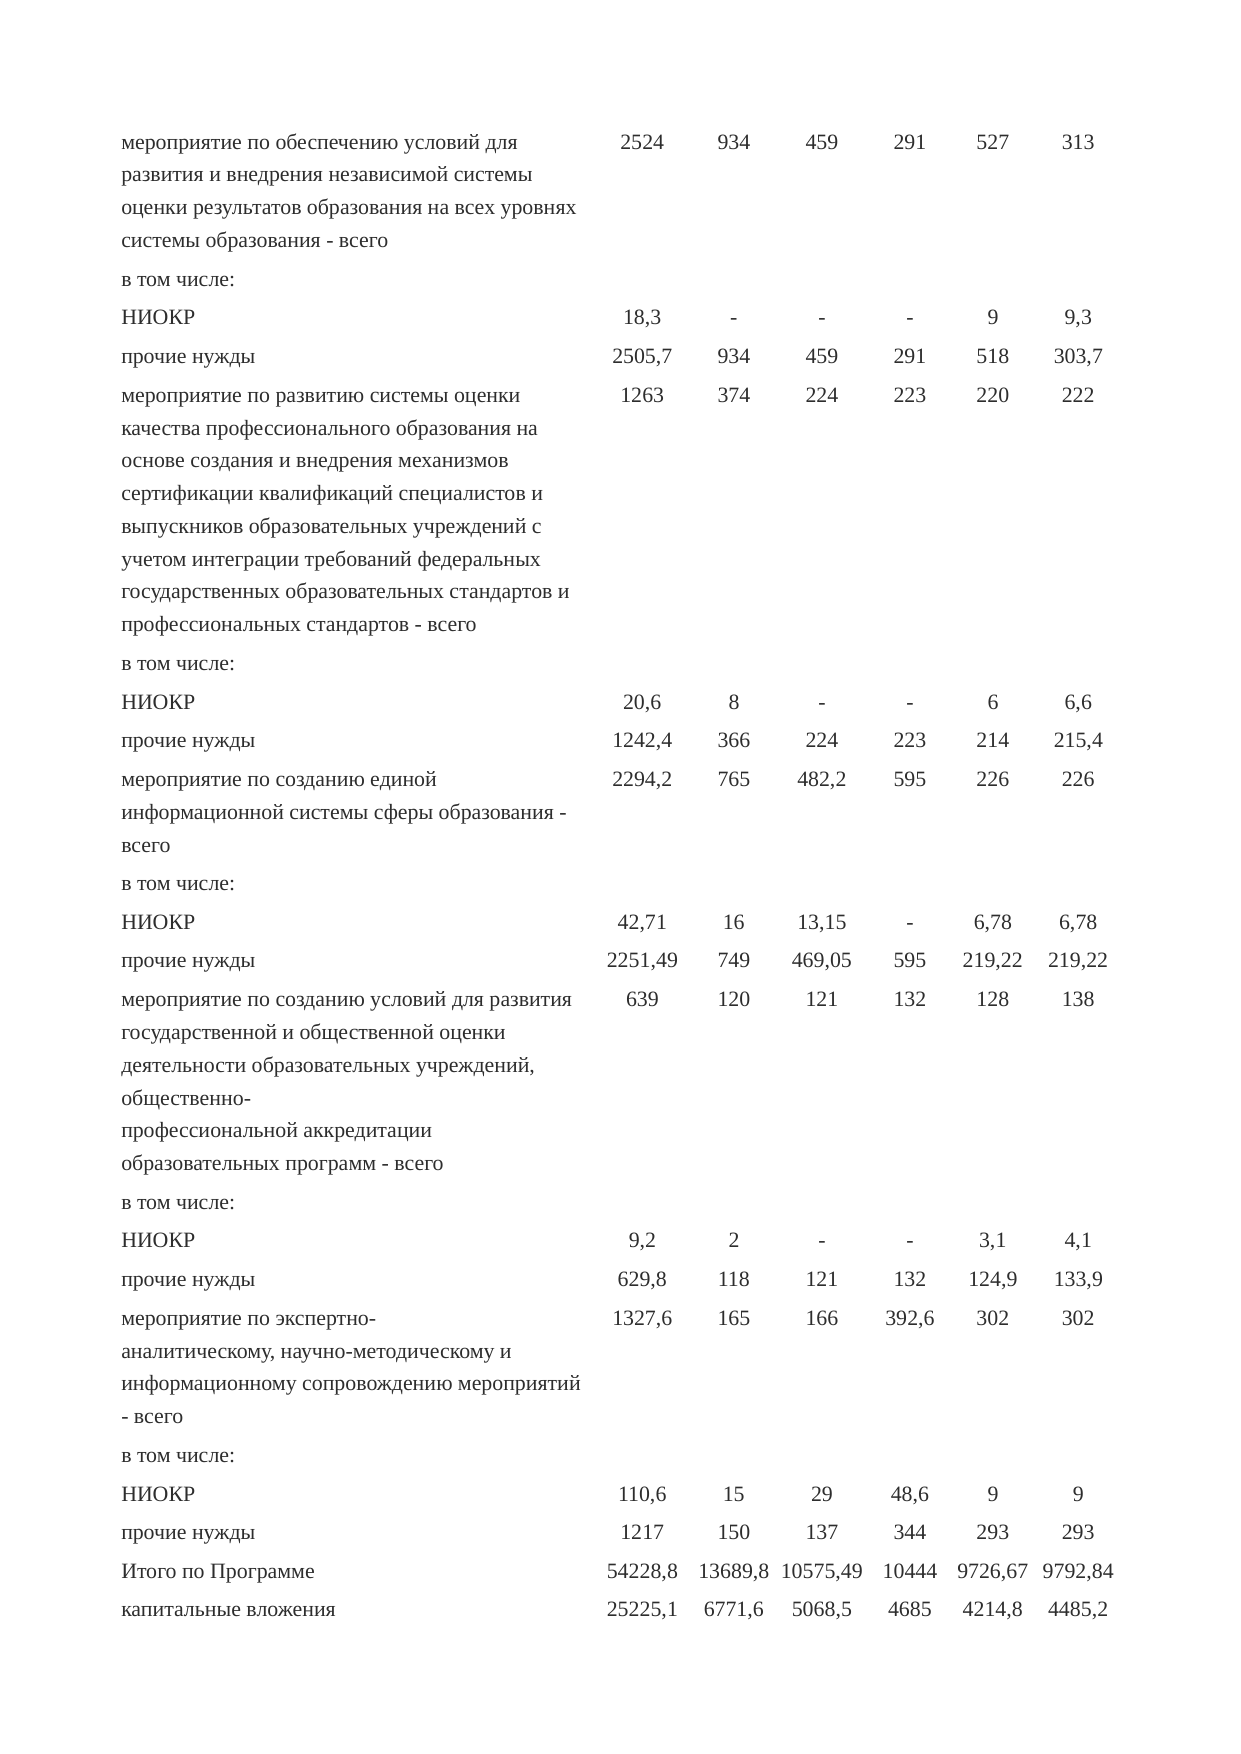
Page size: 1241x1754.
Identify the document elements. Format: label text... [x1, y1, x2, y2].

table_cell - [868, 898, 951, 937]
table_cell в том числе: [118, 1431, 592, 1470]
table_cell [1034, 1431, 1122, 1470]
table_cell 13,15 [775, 898, 868, 937]
table_cell 518 [951, 333, 1034, 371]
table_cell 291 [868, 118, 951, 255]
table_cell НИОКР [118, 294, 592, 332]
table_cell 132 [868, 1256, 951, 1294]
table_cell 1217 [592, 1509, 692, 1547]
table_cell 226 [951, 755, 1034, 860]
table_cell [775, 860, 868, 898]
table_cell 224 [775, 717, 868, 755]
table_cell 595 [868, 937, 951, 976]
table_cell 120 [692, 976, 775, 1178]
table_cell 42,71 [592, 898, 692, 937]
table_cell прочие нужды [118, 1509, 592, 1547]
table_cell 219,22 [951, 937, 1034, 976]
table_cell 13689,8 [692, 1547, 775, 1586]
table_cell прочие нужды [118, 937, 592, 976]
table_cell 344 [868, 1509, 951, 1547]
table_cell 121 [775, 1256, 868, 1294]
table_cell 137 [775, 1509, 868, 1547]
table_cell [775, 1178, 868, 1217]
table_cell 166 [775, 1294, 868, 1431]
table_cell [692, 1431, 775, 1470]
table_cell [1034, 640, 1122, 678]
table_cell 132 [868, 976, 951, 1178]
table_cell 6,78 [1034, 898, 1122, 937]
table_cell 749 [692, 937, 775, 976]
table_cell 2294,2 [592, 755, 692, 860]
table_cell - [775, 1217, 868, 1256]
table_cell мероприятие по созданию условий для развития государственной и общественной оценки деятельности образовательных учреждений, общественно- профессиональной аккредитации образовательных программ - всего [118, 976, 592, 1178]
table_cell 629,8 [592, 1256, 692, 1294]
table_cell [951, 1431, 1034, 1470]
table_cell 16 [692, 898, 775, 937]
table_cell 459 [775, 333, 868, 371]
table_cell [592, 255, 692, 294]
table_cell [692, 860, 775, 898]
table_cell - [692, 294, 775, 332]
table_cell 459 [775, 118, 868, 255]
table_cell 5068,5 [775, 1586, 868, 1624]
table_cell мероприятие по развитию системы оценки качества профессионального образования на основе создания и внедрения механизмов сертификации квалификаций специалистов и выпускников образовательных учреждений с учетом интеграции требований федеральных государственных образовательных стандартов и профессиональных стандартов - всего [118, 371, 592, 639]
table_cell 128 [951, 976, 1034, 1178]
table_cell 303,7 [1034, 333, 1122, 371]
table_cell 224 [775, 371, 868, 639]
table_cell 9,3 [1034, 294, 1122, 332]
table_cell мероприятие по созданию единой информационной системы сферы образования - всего [118, 755, 592, 860]
table_cell 3,1 [951, 1217, 1034, 1256]
table_cell 48,6 [868, 1470, 951, 1509]
table_cell 223 [868, 717, 951, 755]
table_cell мероприятие по обеспечению условий для развития и внедрения независимой системы оценки результатов образования на всех уровнях системы образования - всего [118, 118, 592, 255]
table_cell 8 [692, 678, 775, 717]
table_cell [951, 640, 1034, 678]
table_cell 118 [692, 1256, 775, 1294]
table_cell [868, 1178, 951, 1217]
table_cell 9792,84 [1034, 1547, 1122, 1586]
table_cell 110,6 [592, 1470, 692, 1509]
table_cell [951, 255, 1034, 294]
table_cell [868, 255, 951, 294]
table_cell 6,6 [1034, 678, 1122, 717]
table_cell [692, 255, 775, 294]
table_cell - [775, 678, 868, 717]
table_cell в том числе: [118, 255, 592, 294]
table_cell прочие нужды [118, 1256, 592, 1294]
table_cell капитальные вложения [118, 1586, 592, 1624]
table_cell 374 [692, 371, 775, 639]
table_cell [951, 860, 1034, 898]
table_cell [868, 860, 951, 898]
table_cell в том числе: [118, 860, 592, 898]
table_cell 2 [692, 1217, 775, 1256]
table_cell в том числе: [118, 1178, 592, 1217]
table_cell [1034, 860, 1122, 898]
table_cell 302 [951, 1294, 1034, 1431]
table_cell 121 [775, 976, 868, 1178]
table_cell 302 [1034, 1294, 1122, 1431]
table_cell 10575,49 [775, 1547, 868, 1586]
table_cell 934 [692, 333, 775, 371]
table_cell 1263 [592, 371, 692, 639]
table_cell 9 [951, 294, 1034, 332]
table_cell 223 [868, 371, 951, 639]
table_cell [1034, 255, 1122, 294]
table_cell 138 [1034, 976, 1122, 1178]
table_cell [592, 1178, 692, 1217]
table_cell 313 [1034, 118, 1122, 255]
table_cell 18,3 [592, 294, 692, 332]
table_cell 15 [692, 1470, 775, 1509]
table_cell 4214,8 [951, 1586, 1034, 1624]
table_cell 150 [692, 1509, 775, 1547]
table_cell 9,2 [592, 1217, 692, 1256]
table_cell 482,2 [775, 755, 868, 860]
table_cell [692, 1178, 775, 1217]
table_cell НИОКР [118, 898, 592, 937]
table_cell 220 [951, 371, 1034, 639]
table_cell 214 [951, 717, 1034, 755]
table_cell 293 [1034, 1509, 1122, 1547]
table_cell 765 [692, 755, 775, 860]
table_cell 1327,6 [592, 1294, 692, 1431]
table_cell 133,9 [1034, 1256, 1122, 1294]
table_cell 639 [592, 976, 692, 1178]
table_cell [775, 640, 868, 678]
table_cell 6,78 [951, 898, 1034, 937]
table_cell 6771,6 [692, 1586, 775, 1624]
table_cell [951, 1178, 1034, 1217]
table_cell 392,6 [868, 1294, 951, 1431]
table_cell 219,22 [1034, 937, 1122, 976]
table_cell НИОКР [118, 1470, 592, 1509]
table_cell 226 [1034, 755, 1122, 860]
table_cell 291 [868, 333, 951, 371]
table_cell - [868, 678, 951, 717]
table_cell 934 [692, 118, 775, 255]
table_cell 366 [692, 717, 775, 755]
table_cell 1242,4 [592, 717, 692, 755]
table_cell прочие нужды [118, 333, 592, 371]
table_cell 2524 [592, 118, 692, 255]
table_cell 2505,7 [592, 333, 692, 371]
table_cell 222 [1034, 371, 1122, 639]
table_cell 124,9 [951, 1256, 1034, 1294]
table_cell 29 [775, 1470, 868, 1509]
table_cell [592, 1431, 692, 1470]
table_cell - [868, 1217, 951, 1256]
table_cell Итого по Программе [118, 1547, 592, 1586]
table_cell мероприятие по экспертно- аналитическому, научно-методическому и информационному сопровождению мероприятий - всего [118, 1294, 592, 1431]
table_cell 215,4 [1034, 717, 1122, 755]
table_cell [692, 640, 775, 678]
table_cell 2251,49 [592, 937, 692, 976]
table_cell 595 [868, 755, 951, 860]
table_cell 54228,8 [592, 1547, 692, 1586]
table_cell НИОКР [118, 678, 592, 717]
table_cell 25225,1 [592, 1586, 692, 1624]
table_cell 9726,67 [951, 1547, 1034, 1586]
table_cell [775, 255, 868, 294]
table_cell в том числе: [118, 640, 592, 678]
table_cell [592, 860, 692, 898]
table_cell - [775, 294, 868, 332]
table_cell 9 [951, 1470, 1034, 1509]
table_cell 9 [1034, 1470, 1122, 1509]
table_cell прочие нужды [118, 717, 592, 755]
table_cell [1034, 1178, 1122, 1217]
table_cell [592, 640, 692, 678]
table_cell [775, 1431, 868, 1470]
table_cell 4685 [868, 1586, 951, 1624]
table_cell НИОКР [118, 1217, 592, 1256]
table_cell 527 [951, 118, 1034, 255]
table_cell 293 [951, 1509, 1034, 1547]
table_cell 4485,2 [1034, 1586, 1122, 1624]
table_cell [868, 1431, 951, 1470]
table_cell 6 [951, 678, 1034, 717]
table_cell [868, 640, 951, 678]
table_cell 165 [692, 1294, 775, 1431]
table_cell 4,1 [1034, 1217, 1122, 1256]
table_cell - [868, 294, 951, 332]
table_cell 10444 [868, 1547, 951, 1586]
table_cell 20,6 [592, 678, 692, 717]
table_cell 469,05 [775, 937, 868, 976]
